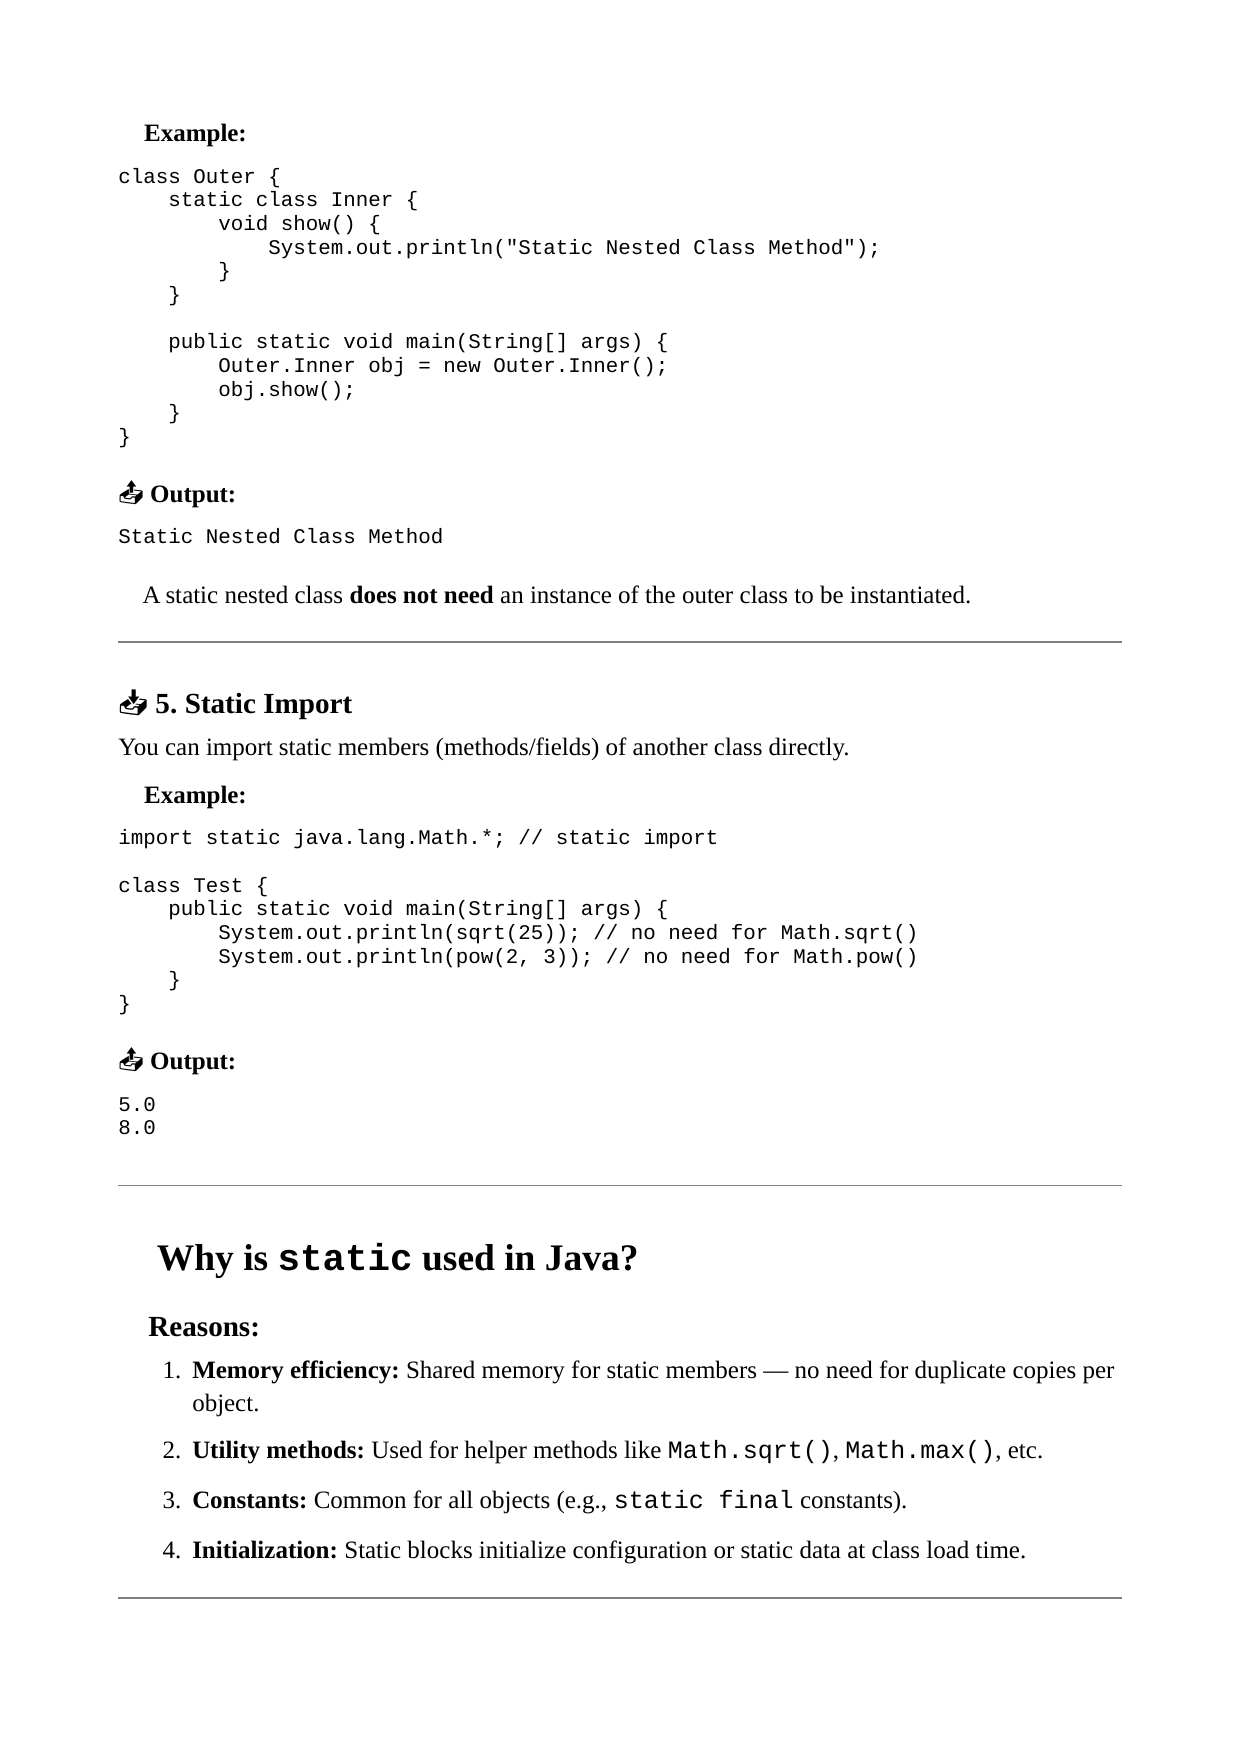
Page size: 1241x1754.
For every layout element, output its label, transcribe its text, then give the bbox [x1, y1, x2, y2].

text } [118, 260, 1122, 284]
subtitle ✅ Reasons: [118, 1309, 1122, 1342]
text 📘 Example: [118, 118, 1122, 147]
text public static void main(String[] args) { [118, 331, 1122, 355]
list Utility methods: Used for helper methods like Math.sqrt(), Math.max(), etc. [162, 1436, 1122, 1466]
text 📤 Output: [118, 1046, 1122, 1075]
text 📘 Example: [118, 780, 1122, 808]
list Constants: Common for all objects (e.g., static final constants). [162, 1486, 1122, 1516]
text obj.show(); [118, 378, 1122, 402]
subtitle 📥 5. Static Import [118, 686, 1122, 720]
text class Test { [118, 875, 1122, 898]
text } [118, 993, 1122, 1017]
text Outer.Inner obj = new Outer.Inner(); [118, 355, 1122, 378]
text ✅ A static nested class does not need an instance of the outer class to be instantiated. [118, 580, 1122, 608]
list Initialization: Static blocks initialize configuration or static data at class load time. [162, 1536, 1122, 1564]
subtitle 🧠 Why is static used in Java? [118, 1236, 1122, 1282]
text } [118, 426, 1122, 449]
text static class Inner { [118, 189, 1122, 213]
text System.out.println(pow(2, 3)); // no need for Math.pow() [118, 946, 1122, 969]
text } [118, 284, 1122, 308]
text Static Nested Class Method [118, 527, 1122, 550]
text void show() { [118, 213, 1122, 237]
text System.out.println("Static Nested Class Method"); [118, 237, 1122, 260]
text } [118, 969, 1122, 993]
text } [118, 402, 1122, 426]
text System.out.println(sqrt(25)); // no need for Math.sqrt() [118, 922, 1122, 946]
text class Outer { [118, 166, 1122, 189]
list Memory efficiency: Shared memory for static members — no need for duplicate copies per object. [162, 1355, 1122, 1417]
text 📤 Output: [118, 479, 1122, 508]
text import static java.lang.Math.*; // static import [118, 827, 1122, 851]
text 5.0 [118, 1094, 1122, 1117]
text You can import static members (methods/fields) of another class directly. [118, 732, 1122, 761]
text public static void main(String[] args) { [118, 898, 1122, 922]
text 8.0 [118, 1117, 1122, 1141]
